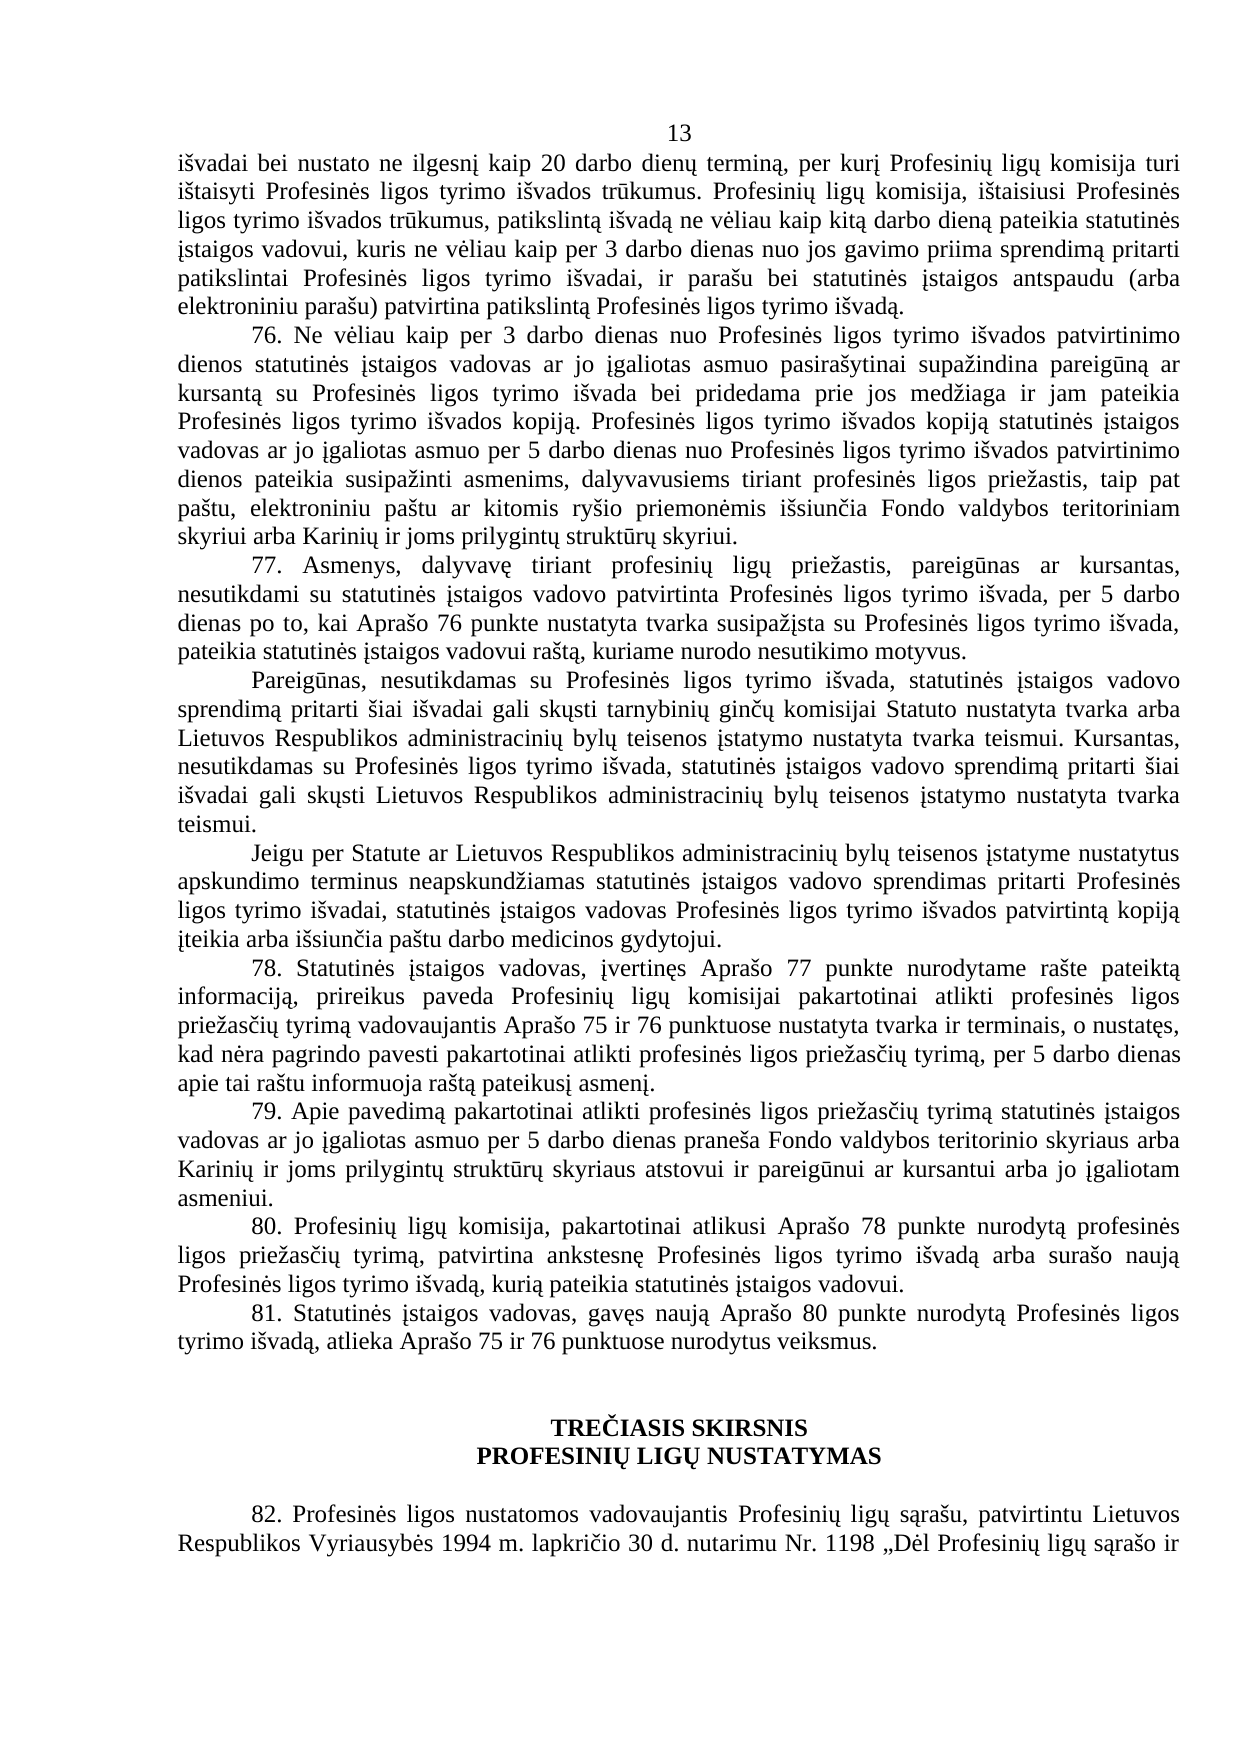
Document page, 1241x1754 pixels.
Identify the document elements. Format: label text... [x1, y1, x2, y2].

text 80. Profesinių ligų komisija, pakartotinai atlikusi Aprašo 78 punkte nurodytą profesinės ligos priežasčių tyrimą, patvirtina ankstesnę Profesinės ligos tyrimo išvadą arba surašo naują Profesinės ligos tyrimo išvadą, kurią pateikia statutinės įstaigos vadovui. [177, 1211, 1181, 1298]
text PROFESINIŲ LIGŲ NUSTATYMAS [177, 1441, 1181, 1470]
text 76. Ne vėliau kaip per 3 darbo dienas nuo Profesinės ligos tyrimo išvados patvirtinimo dienos statutinės įstaigos vadovas ar jo įgaliotas asmuo pasirašytinai supažindina pareigūną ar kursantą su Profesinės ligos tyrimo išvada bei pridedama prie jos medžiaga ir jam pateikia Profesinės ligos tyrimo išvados kopiją. Profesinės ligos tyrimo išvados kopiją statutinės įstaigos vadovas ar jo įgaliotas asmuo per 5 darbo dienas nuo Profesinės ligos tyrimo išvados patvirtinimo dienos pateikia susipažinti asmenims, dalyvavusiems tiriant profesinės ligos priežastis, taip pat paštu, elektroniniu paštu ar kitomis ryšio priemonėmis išsiunčia Fondo valdybos teritoriniam skyriui arba Karinių ir joms prilygintų struktūrų skyriui. [177, 320, 1181, 550]
text Jeigu per Statute ar Lietuvos Respublikos administracinių bylų teisenos įstatyme nustatytus apskundimo terminus neapskundžiamas statutinės įstaigos vadovo sprendimas pritarti Profesinės ligos tyrimo išvadai, statutinės įstaigos vadovas Profesinės ligos tyrimo išvados patvirtintą kopiją įteikia arba išsiunčia paštu darbo medicinos gydytojui. [177, 838, 1181, 953]
text TREČIASIS SKIRSNIS [177, 1413, 1181, 1441]
text 77. Asmenys, dalyvavę tiriant profesinių ligų priežastis, pareigūnas ar kursantas, nesutikdami su statutinės įstaigos vadovo patvirtinta Profesinės ligos tyrimo išvada, per 5 darbo dienas po to, kai Aprašo 76 punkte nustatyta tvarka susipažįsta su Profesinės ligos tyrimo išvada, pateikia statutinės įstaigos vadovui raštą, kuriame nurodo nesutikimo motyvus. [177, 550, 1181, 665]
text 81. Statutinės įstaigos vadovas, gavęs naują Aprašo 80 punkte nurodytą Profesinės ligos tyrimo išvadą, atlieka Aprašo 75 ir 76 punktuose nurodytus veiksmus. [177, 1298, 1181, 1355]
text išvadai bei nustato ne ilgesnį kaip 20 darbo dienų terminą, per kurį Profesinių ligų komisija turi ištaisyti Profesinės ligos tyrimo išvados trūkumus. Profesinių ligų komisija, ištaisiusi Profesinės ligos tyrimo išvados trūkumus, patikslintą išvadą ne vėliau kaip kitą darbo dieną pateikia statutinės įstaigos vadovui, kuris ne vėliau kaip per 3 darbo dienas nuo jos gavimo priima sprendimą pritarti patikslintai Profesinės ligos tyrimo išvadai, ir parašu bei statutinės įstaigos antspaudu (arba elektroniniu parašu) patvirtina patikslintą Profesinės ligos tyrimo išvadą. [177, 148, 1181, 320]
text Pareigūnas, nesutikdamas su Profesinės ligos tyrimo išvada, statutinės įstaigos vadovo sprendimą pritarti šiai išvadai gali skųsti tarnybinių ginčų komisijai Statuto nustatyta tvarka arba Lietuvos Respublikos administracinių bylų teisenos įstatymo nustatyta tvarka teismui. Kursantas, nesutikdamas su Profesinės ligos tyrimo išvada, statutinės įstaigos vadovo sprendimą pritarti šiai išvadai gali skųsti Lietuvos Respublikos administracinių bylų teisenos įstatymo nustatyta tvarka teismui. [177, 665, 1181, 838]
text 78. Statutinės įstaigos vadovas, įvertinęs Aprašo 77 punkte nurodytame rašte pateiktą informaciją, prireikus paveda Profesinių ligų komisijai pakartotinai atlikti profesinės ligos priežasčių tyrimą vadovaujantis Aprašo 75 ir 76 punktuose nustatyta tvarka ir terminais, o nustatęs, kad nėra pagrindo pavesti pakartotinai atlikti profesinės ligos priežasčių tyrimą, per 5 darbo dienas apie tai raštu informuoja raštą pateikusį asmenį. [177, 953, 1181, 1096]
text 82. Profesinės ligos nustatomos vadovaujantis Profesinių ligų sąrašu, patvirtintu Lietuvos Respublikos Vyriausybės 1994 m. lapkričio 30 d. nutarimu Nr. 1198 „Dėl Profesinių ligų sąrašo ir [177, 1499, 1181, 1556]
text 79. Apie pavedimą pakartotinai atlikti profesinės ligos priežasčių tyrimą statutinės įstaigos vadovas ar jo įgaliotas asmuo per 5 darbo dienas praneša Fondo valdybos teritorinio skyriaus arba Karinių ir joms prilygintų struktūrų skyriaus atstovui ir pareigūnui ar kursantui arba jo įgaliotam asmeniui. [177, 1096, 1181, 1211]
